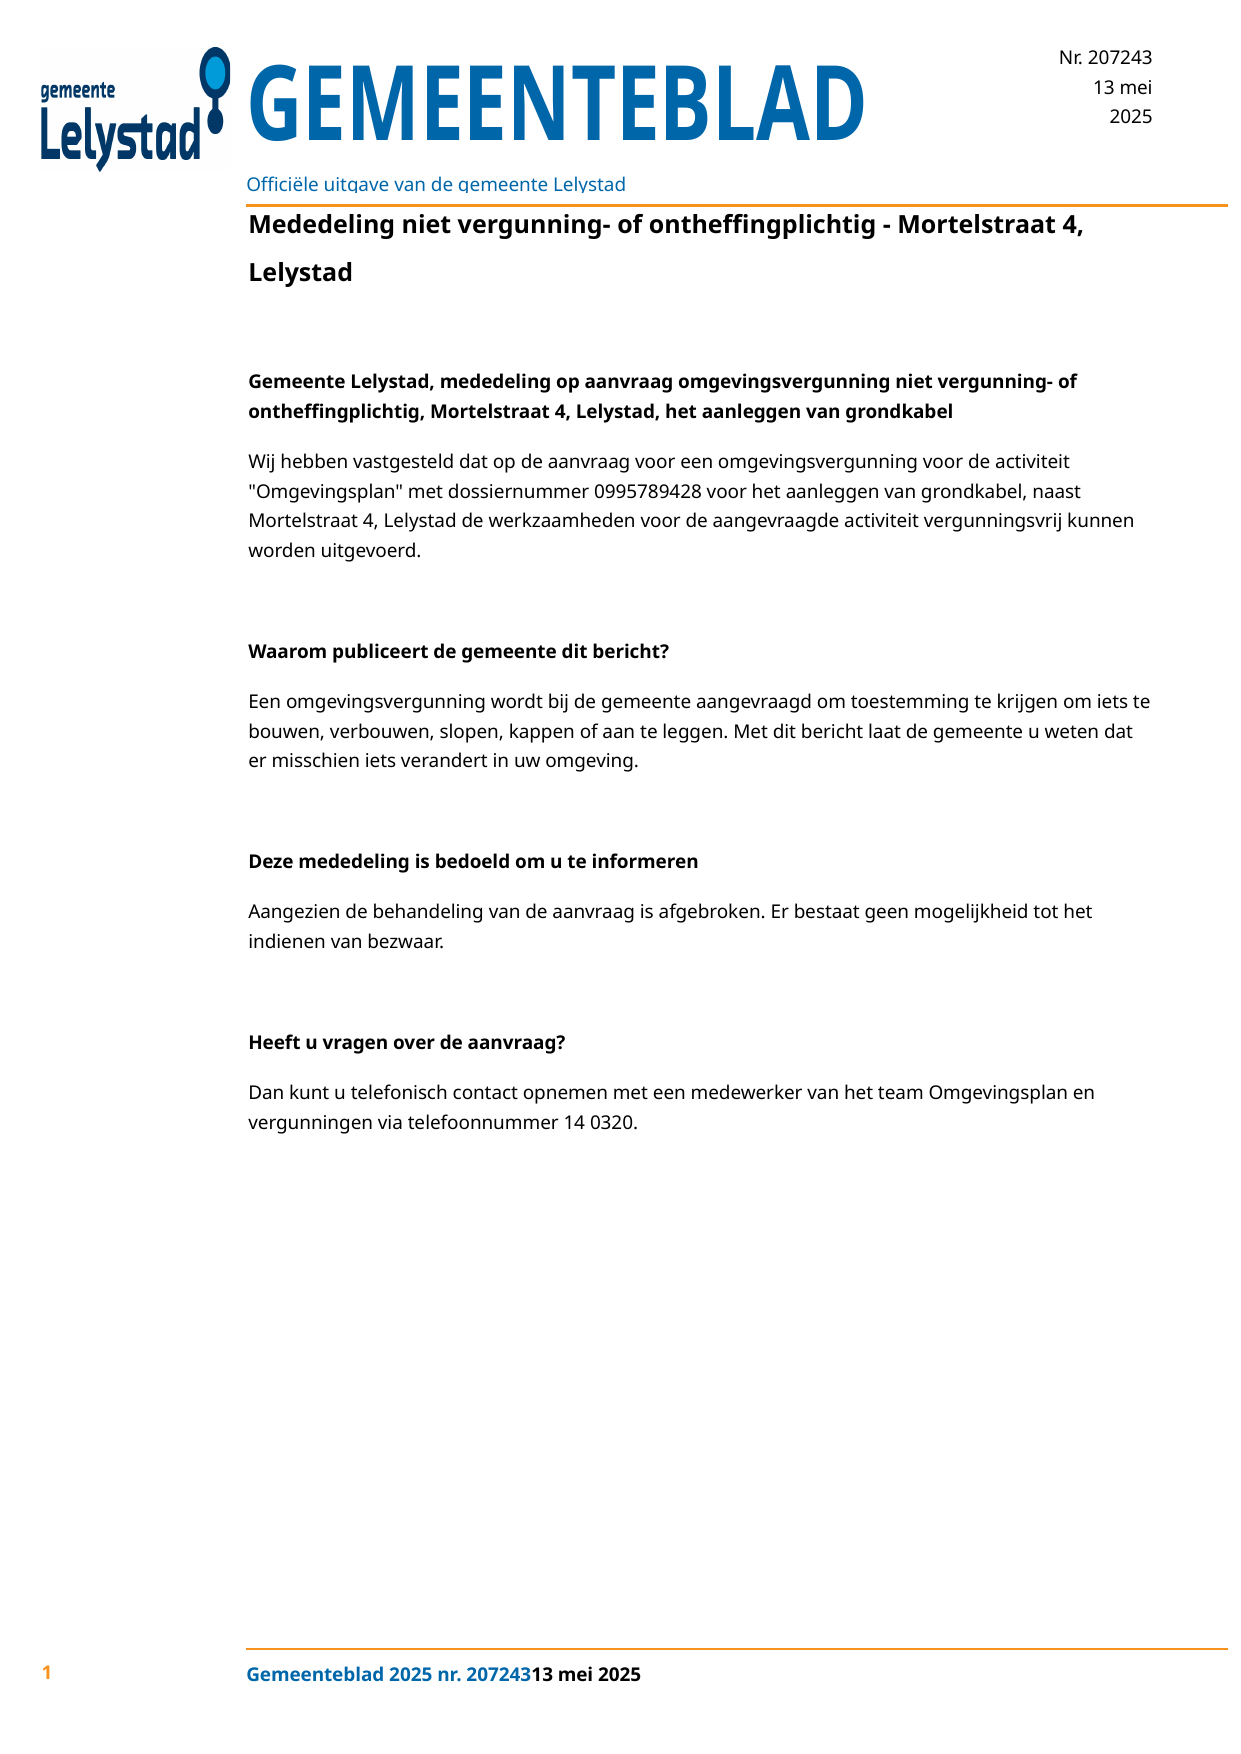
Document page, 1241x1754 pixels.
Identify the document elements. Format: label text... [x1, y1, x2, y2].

text Waarom publiceert de gemeente dit bericht? [248, 638, 1152, 664]
text Deze mededeling is bedoeld om u te informeren [248, 848, 1152, 874]
text Aangezien de behandeling van de aanvraag is afgebroken. Er bestaat geen mogelijkheid tot het indienen van bezwaar. [248, 899, 1152, 954]
text Gemeente Lelystad, mededeling op aanvraag omgevingsvergunning niet vergunning- of ontheffingplichtig, Mortelstraat 4, Lelystad, het aanleggen van grondkabel [248, 368, 1152, 424]
text Heeft u vragen over de aanvraag? [248, 1029, 1152, 1055]
text Mededeling niet vergunning- of ontheffingplichtig - Mortelstraat 4, Lelystad [248, 207, 1152, 288]
text Dan kunt u telefonisch contact opnemen met een medewerker van het team Omgevingsplan en vergunningen via telefoonnummer 14 0320. [248, 1079, 1152, 1135]
text Wij hebben vastgesteld dat op de aanvraag voor een omgevingsvergunning voor de activiteit "Omgevingsplan" met dossiernummer 0995789428 voor het aanleggen van grondkabel, naast Mortelstraat 4, Lelystad de werkzaamheden voor de aangevraagde activiteit vergunningsvrij kunnen worden uitgevoerd. [248, 448, 1152, 563]
text Een omgevingsvergunning wordt bij de gemeente aangevraagd om toestemming te krijgen om iets te bouwen, verbouwen, slopen, kappen of aan te leggen. Met dit bericht laat de gemeente u weten dat er misschien iets verandert in uw omgeving. [248, 688, 1152, 773]
picture [41, 47, 231, 172]
